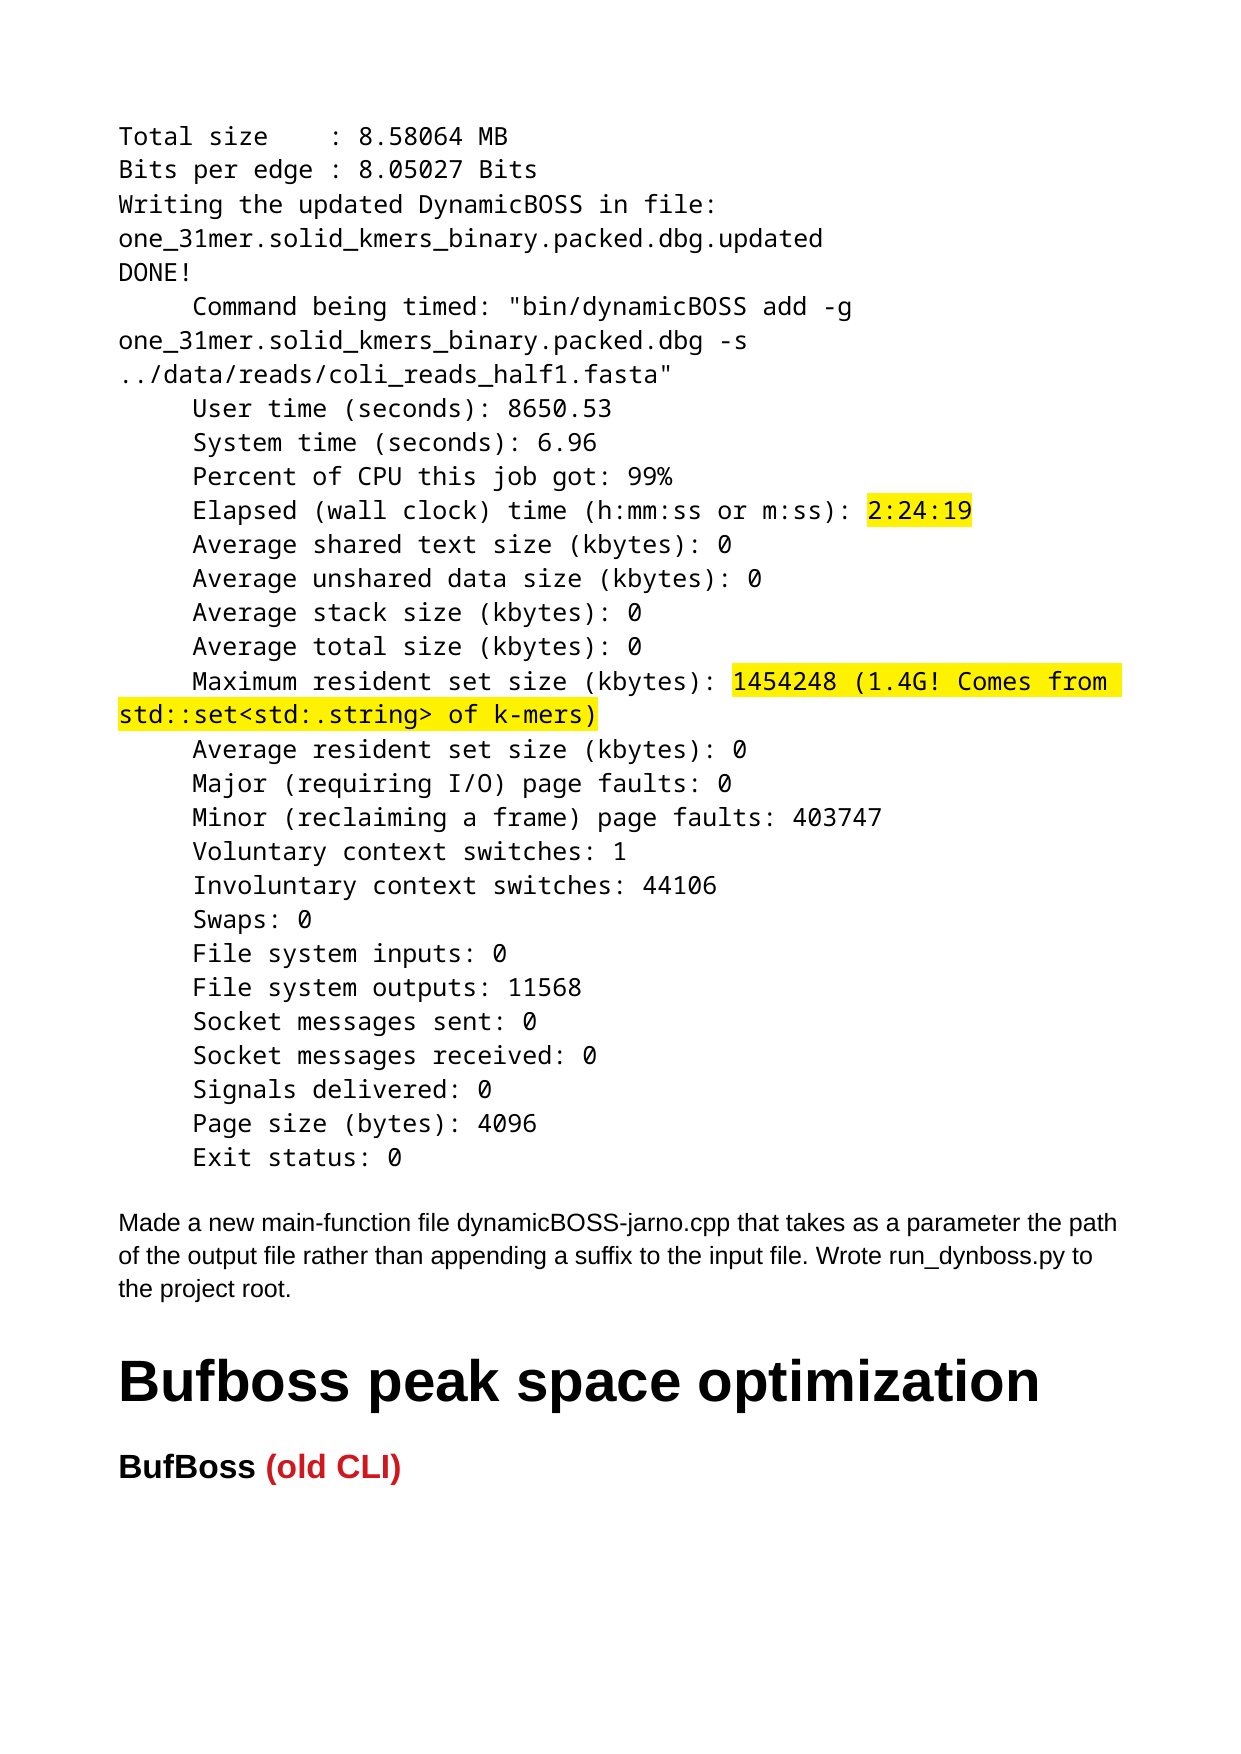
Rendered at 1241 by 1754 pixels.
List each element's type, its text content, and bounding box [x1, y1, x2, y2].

title Bufboss peak space optimization [118, 1347, 1122, 1414]
text Command being timed: "bin/dynamicBOSS add -g one_31mer.solid_kmers_binary.packed.dbg -s ../data/reads/coli_reads_half1.fasta" [118, 288, 1122, 391]
text DONE! [118, 254, 1122, 288]
text Swaps: 0 [118, 902, 1122, 936]
text Major (requiring I/O) page faults: 0 [118, 765, 1122, 799]
text Writing the updated DynamicBOSS in file: one_31mer.solid_kmers_binary.packed.dbg.updated [118, 186, 1122, 254]
text Percent of CPU this job got: 99% [118, 459, 1122, 493]
text Average shared text size (kbytes): 0 [118, 527, 1122, 561]
text Involuntary context switches: 44106 [118, 867, 1122, 902]
text Average total size (kbytes): 0 [118, 629, 1122, 663]
text Signals delivered: 0 [118, 1072, 1122, 1106]
text Total size : 8.58064 MB [118, 118, 1122, 152]
text System time (seconds): 6.96 [118, 425, 1122, 459]
text File system inputs: 0 [118, 936, 1122, 970]
text Average resident set size (kbytes): 0 [118, 731, 1122, 765]
text Elapsed (wall clock) time (h:mm:ss or m:ss): 2:24:19 [118, 493, 1122, 527]
text Page size (bytes): 4096 [118, 1106, 1122, 1140]
text Average unshared data size (kbytes): 0 [118, 561, 1122, 595]
text Maximum resident set size (kbytes): 1454248 (1.4G! Comes from std::set<std:.string> of k-mers) [118, 663, 1122, 731]
text Bits per edge : 8.05027 Bits [118, 152, 1122, 186]
text Minor (reclaiming a frame) page faults: 403747 [118, 799, 1122, 833]
text Made a new main-function file dynamicBOSS-jarno.cpp that takes as a parameter the path of the output file rather than appending a suffix to the input file. Wrote run_dynboss.py to the project root. [118, 1208, 1122, 1303]
text Exit status: 0 [118, 1140, 1122, 1174]
subtitle BufBoss (old CLI) [118, 1447, 1122, 1486]
text File system outputs: 11568 [118, 970, 1122, 1004]
text Voluntary context switches: 1 [118, 833, 1122, 867]
text Socket messages received: 0 [118, 1038, 1122, 1072]
text User time (seconds): 8650.53 [118, 391, 1122, 425]
text Average stack size (kbytes): 0 [118, 595, 1122, 629]
text Socket messages sent: 0 [118, 1004, 1122, 1038]
